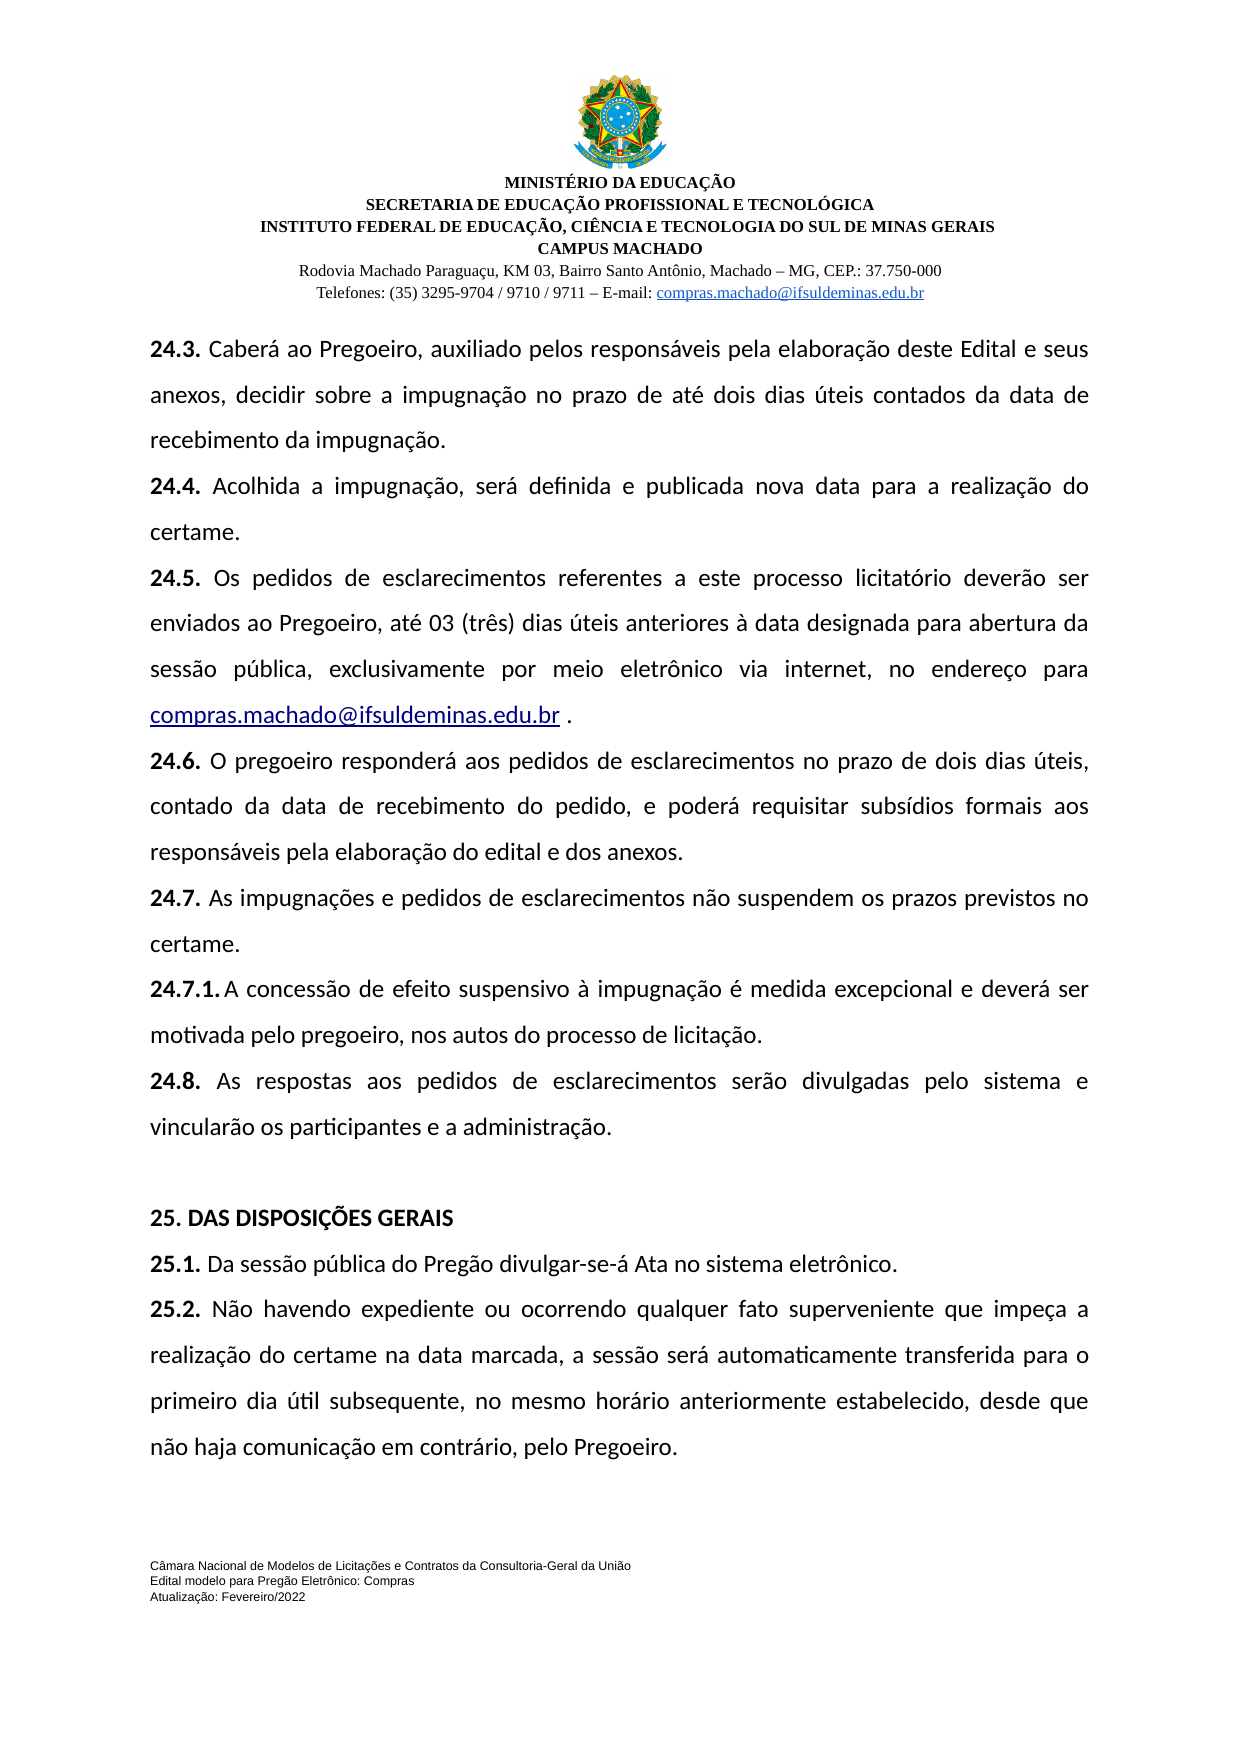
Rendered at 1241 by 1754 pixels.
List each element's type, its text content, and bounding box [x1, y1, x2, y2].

text 25. DAS DISPOSIÇÕES GERAIS [150, 1202, 1090, 1233]
text 24.4. Acolhida a impugnação, será definida e publicada nova data para a realização do certame. [150, 470, 1090, 547]
text 25.2. Não havendo expediente ou ocorrendo qualquer fato superveniente que impeça a realização do certame na data marcada, a sessão será automaticamente transferida para o primeiro dia útil subsequente, no mesmo horário anteriormente estabelecido, desde que não haja comunicação em contrário, pelo Pregoeiro. [150, 1293, 1090, 1461]
text 24.7. As impugnações e pedidos de esclarecimentos não suspendem os prazos previstos no certame. [150, 882, 1090, 958]
text 24.5. Os pedidos de esclarecimentos referentes a este processo licitatório deverão ser enviados ao Pregoeiro, até 03 (três) dias úteis anteriores à data designada para abertura da sessão pública, exclusivamente por meio eletrônico via internet, no endereço para compras.machado@ifsuldeminas.edu.br . [150, 562, 1090, 729]
picture [573, 75, 667, 169]
text 25.1. Da sessão pública do Pregão divulgar-se-á Ata no sistema eletrônico. [150, 1248, 1090, 1278]
text 24.8. As respostas aos pedidos de esclarecimentos serão divulgadas pelo sistema e vincularão os participantes e a administração. [150, 1065, 1090, 1141]
text 24.7.1. A concessão de efeito suspensivo à impugnação é medida excepcional e deverá ser motivada pelo pregoeiro, nos autos do processo de licitação. [150, 973, 1090, 1050]
picture [639, 150, 650, 156]
picture [613, 164, 628, 169]
text 24.6. O pregoeiro responderá aos pedidos de esclarecimentos no prazo de dois dias úteis, contado da data de recebimento do pedido, e poderá requisitar subsídios formais aos responsáveis pela elaboração do edital e dos anexos. [150, 745, 1090, 867]
text 24.3. Caberá ao Pregoeiro, auxiliado pelos responsáveis pela elaboração deste Edital e seus anexos, decidir sobre a impugnação no prazo de até dois dias úteis contados da data de recebimento da impugnação. [150, 333, 1090, 455]
